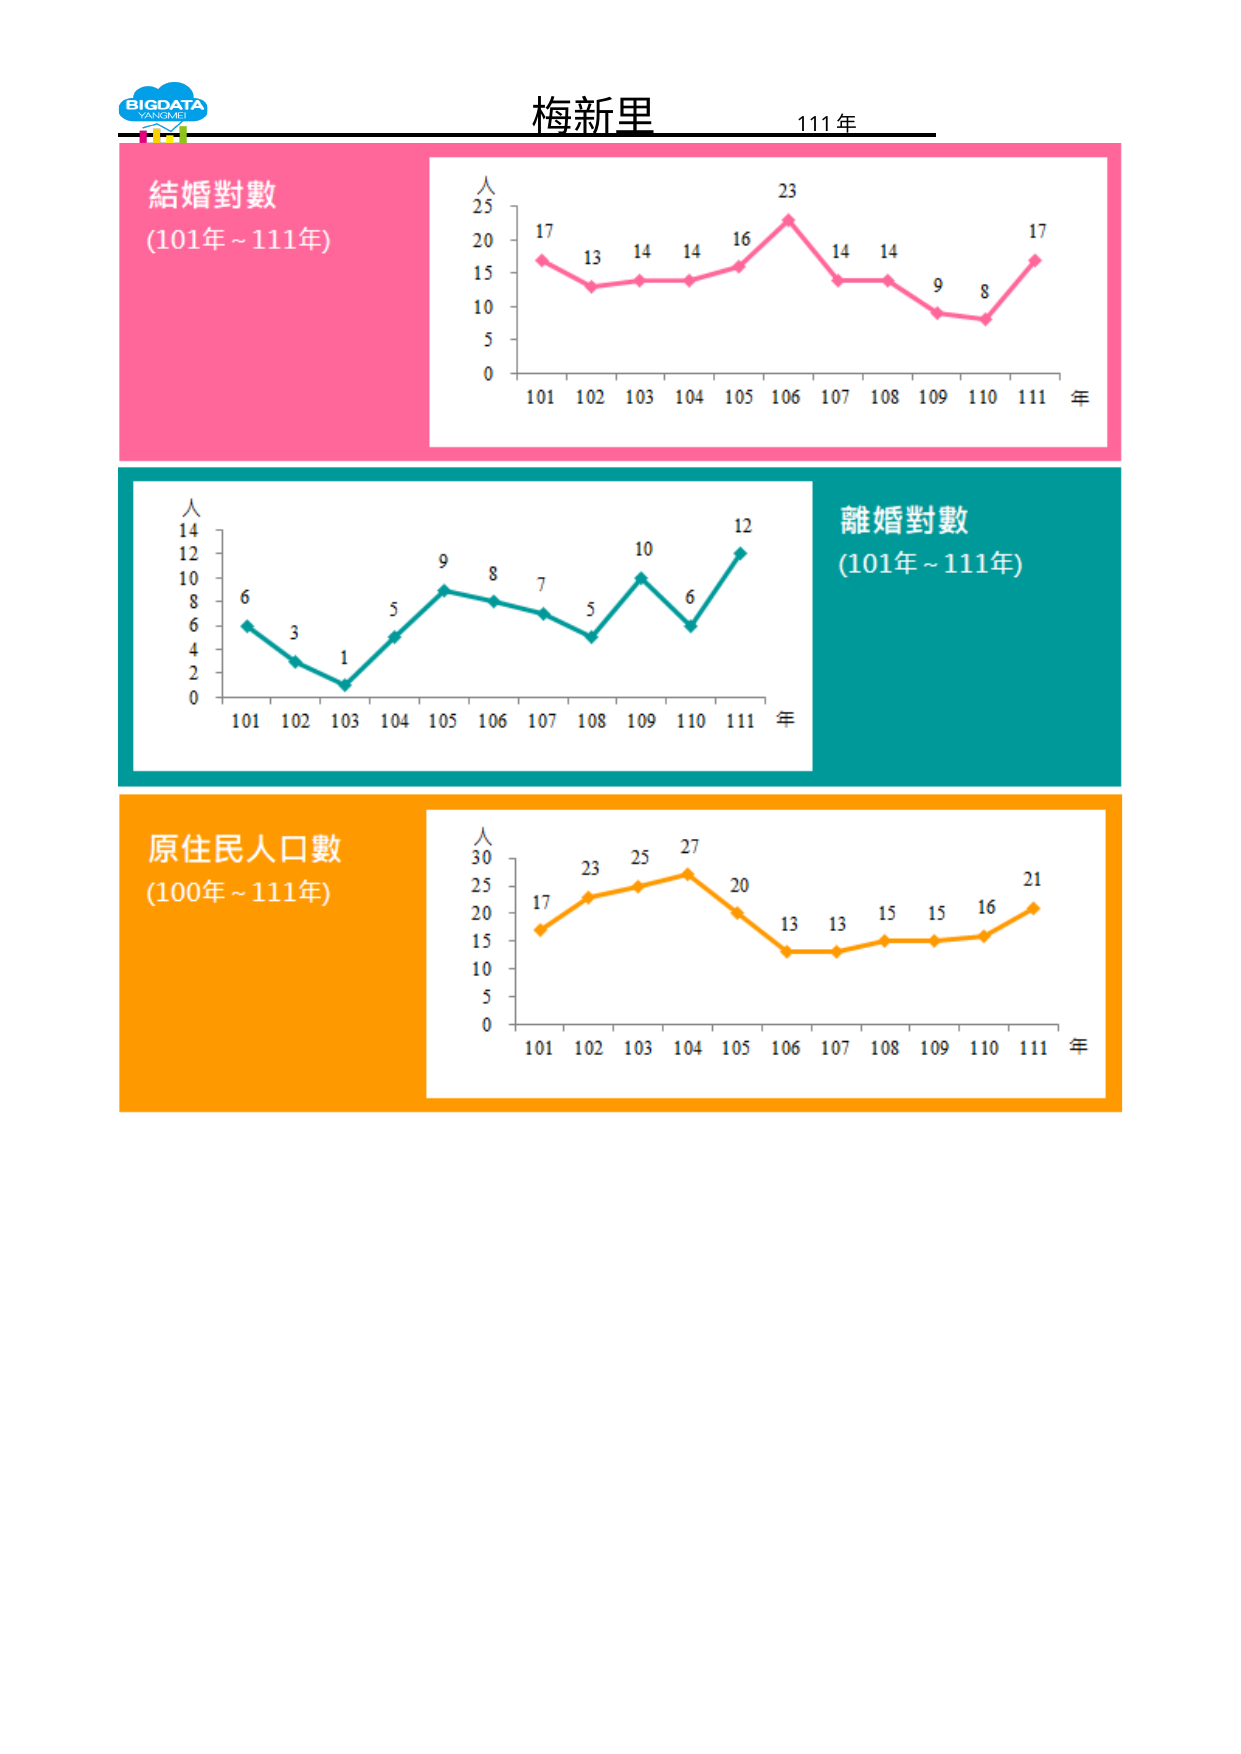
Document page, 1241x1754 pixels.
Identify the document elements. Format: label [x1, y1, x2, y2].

picture [152, 101, 181, 109]
picture [182, 82, 208, 104]
picture [118, 114, 1123, 1117]
picture [126, 101, 137, 109]
picture [192, 101, 203, 109]
picture [118, 82, 166, 105]
